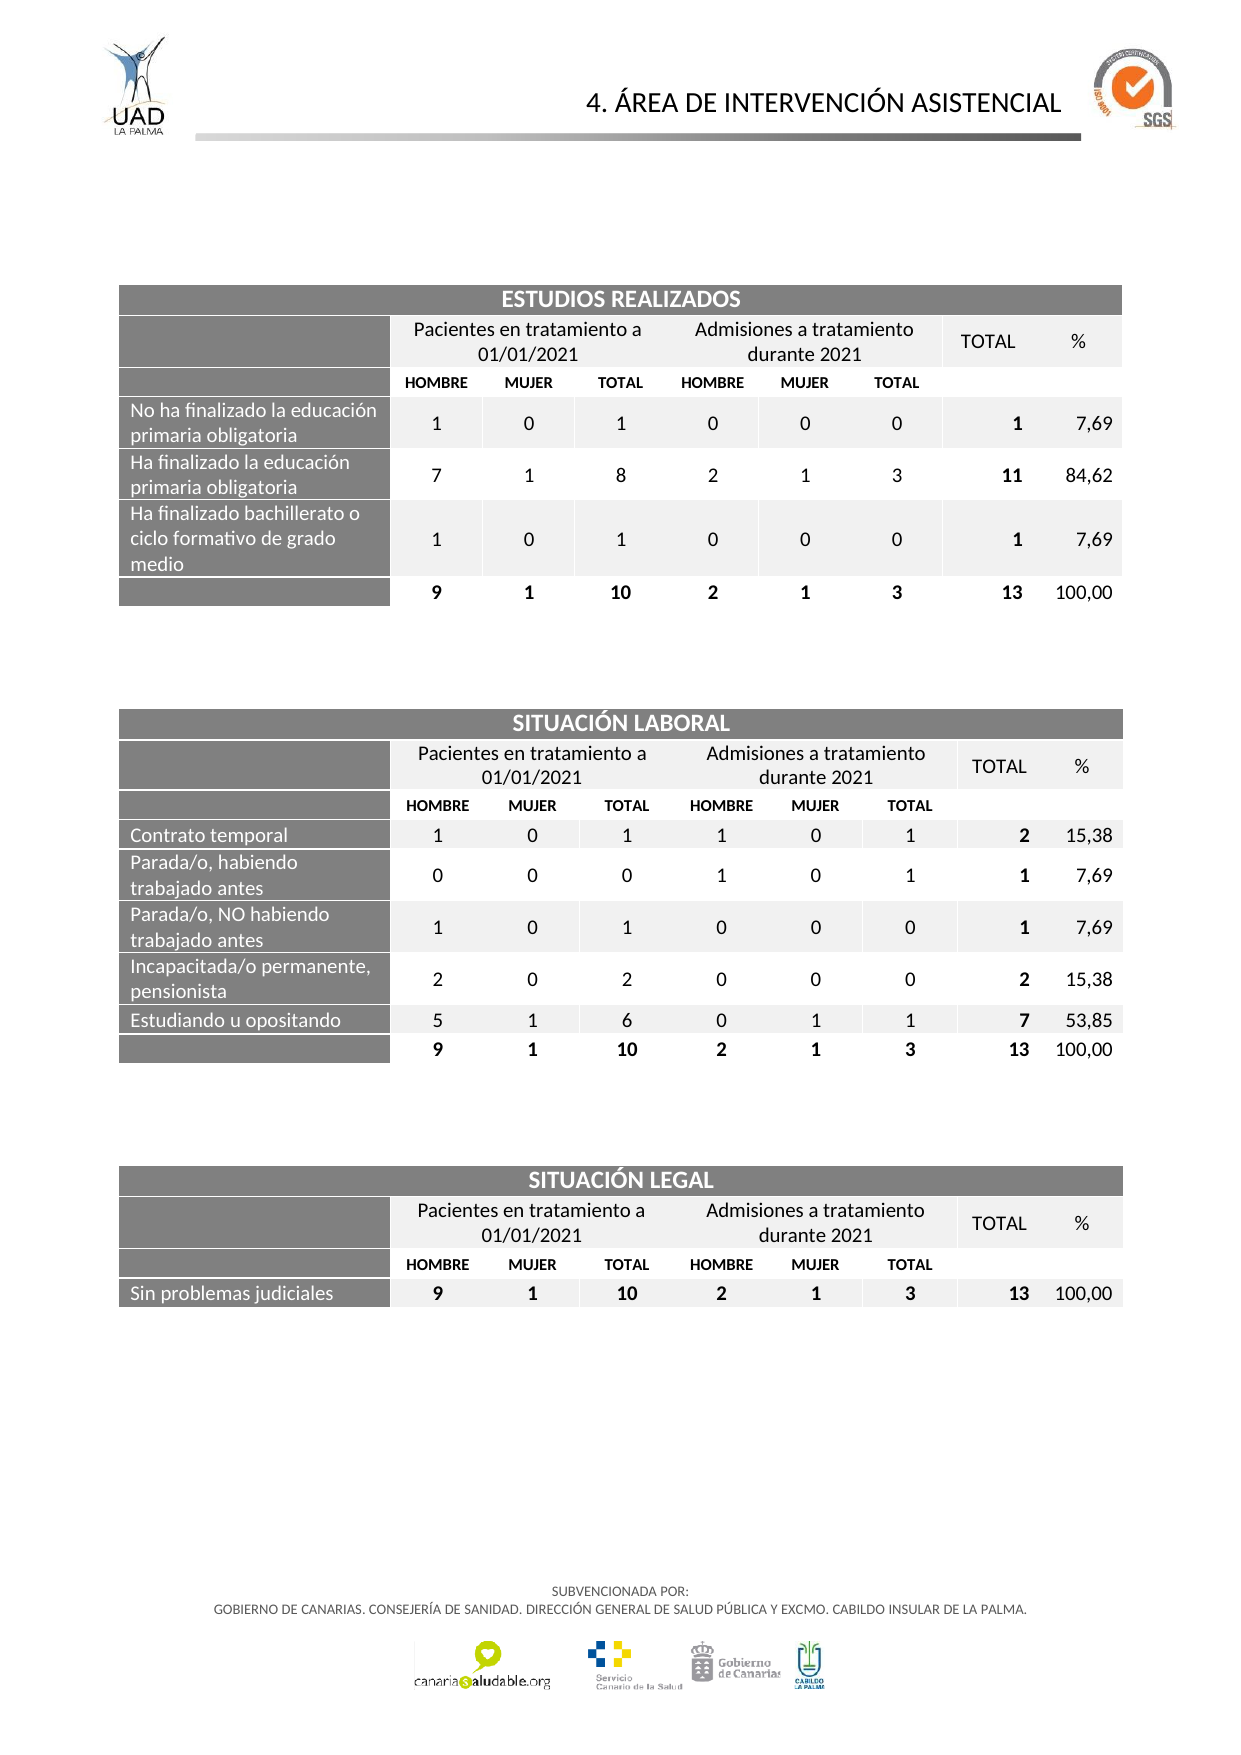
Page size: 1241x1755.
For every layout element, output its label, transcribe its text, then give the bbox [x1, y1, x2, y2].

table_cell 9 [391, 1279, 485, 1307]
table_cell [1041, 791, 1123, 819]
table_cell Incapacitada/o permanente, pensionista [119, 953, 390, 1004]
table_cell MUJER [485, 1249, 579, 1277]
table_cell MUJER [485, 791, 579, 819]
table_cell 1 [863, 850, 958, 900]
table_cell 1 [769, 1279, 862, 1307]
table_cell MUJER [483, 368, 574, 396]
table_cell 9 [391, 1035, 485, 1063]
table_cell 10 [580, 1279, 674, 1307]
table_cell MUJER [759, 368, 851, 396]
table_cell 1 [769, 1005, 862, 1033]
table_cell [958, 791, 1041, 819]
table_cell 1 [485, 1279, 579, 1307]
table_cell [119, 791, 390, 819]
table_cell Parada/o, NO habiendo trabajado antes [119, 901, 390, 952]
table_cell 1 [485, 1005, 579, 1033]
table_cell 3 [863, 1035, 958, 1063]
table_cell MUJER [769, 1249, 863, 1277]
table_cell 7,69 [1033, 397, 1122, 448]
table_cell 2 [958, 953, 1041, 1004]
table_cell TOTAL [863, 791, 958, 819]
table_cell Ha finalizado bachillerato o ciclo formativo de grado medio [119, 500, 390, 576]
table_cell 5 [391, 1005, 485, 1033]
table_cell HOMBRE [674, 791, 769, 819]
table_cell 1 [863, 820, 957, 848]
table_cell 0 [674, 901, 769, 952]
table_cell 0 [391, 850, 485, 900]
table_cell 2 [674, 1279, 769, 1307]
table_cell No ha finalizado la educación primaria obligatoria [119, 397, 390, 448]
table_cell Admisiones a tratamiento durante 2021 [674, 741, 957, 789]
table_cell 2 [674, 1035, 769, 1063]
table_header SITUACIÓN LEGAL [119, 1166, 1123, 1196]
table_cell 1 [674, 820, 769, 848]
table_cell Pacientes en tratamiento a 01/01/2021 [391, 741, 674, 789]
table_cell 10 [580, 1035, 674, 1063]
table_cell [1033, 368, 1122, 396]
table_cell Admisiones a tratamiento durante 2021 [674, 1197, 957, 1248]
table_cell 0 [769, 820, 862, 848]
table_cell 0 [485, 901, 579, 952]
table_cell [119, 316, 390, 367]
table_cell [119, 1197, 390, 1248]
table_cell 0 [769, 953, 863, 1004]
table_cell HOMBRE [391, 791, 485, 819]
table_cell % [1041, 741, 1123, 789]
table_cell 100,00 [1041, 1035, 1123, 1063]
table_cell 9 [391, 578, 482, 606]
table_cell 2 [667, 449, 758, 499]
table_cell HOMBRE [391, 1249, 485, 1277]
table_cell 100,00 [1033, 578, 1122, 606]
table_cell 1 [483, 578, 574, 606]
table_cell 100,00 [1041, 1279, 1123, 1307]
table_cell Ha finalizado la educación primaria obligatoria [119, 449, 390, 499]
table_cell 1 [943, 500, 1033, 576]
table_cell 0 [485, 850, 579, 900]
table_cell 1 [863, 1005, 957, 1033]
table_cell 0 [483, 397, 574, 448]
table_cell 2 [667, 578, 758, 606]
table_cell TOTAL [943, 316, 1033, 367]
table_cell 0 [580, 850, 674, 900]
table_cell TOTAL [580, 1249, 674, 1277]
table_cell MUJER [769, 791, 863, 819]
table_cell 1 [391, 820, 485, 848]
table_cell 0 [759, 397, 851, 448]
table_cell [119, 741, 390, 789]
table_cell 1 [391, 901, 485, 952]
table_cell 0 [674, 1005, 769, 1033]
table_cell HOMBRE [667, 368, 758, 396]
table_cell TOTAL [575, 368, 667, 396]
table_cell TOTAL [958, 1197, 1041, 1248]
table_cell 3 [851, 578, 942, 606]
table_cell 53,85 [1041, 1005, 1123, 1033]
table_cell 1 [575, 500, 667, 576]
table_cell 1 [483, 449, 574, 499]
table_cell 1 [674, 850, 769, 900]
table_cell 84,62 [1033, 449, 1122, 499]
table_cell 7 [391, 449, 482, 499]
table_cell 0 [851, 500, 942, 576]
table_cell % [1033, 316, 1122, 367]
table_cell 1 [958, 901, 1041, 952]
table_cell 0 [667, 397, 758, 448]
table_cell 7 [958, 1005, 1041, 1033]
table_cell 1 [580, 901, 674, 952]
table_cell 7,69 [1033, 500, 1122, 576]
table_cell 1 [769, 1035, 863, 1063]
table_cell 1 [580, 820, 674, 848]
table_cell 0 [769, 901, 862, 952]
table_cell Pacientes en tratamiento a 01/01/2021 [391, 1197, 674, 1248]
table_cell 2 [580, 953, 674, 1004]
table_cell 10 [575, 578, 667, 606]
table_cell 11 [943, 449, 1033, 499]
table_cell 0 [851, 397, 942, 448]
table_cell TOTAL [958, 741, 1041, 789]
table_cell 0 [485, 953, 579, 1004]
table_cell 2 [958, 820, 1041, 848]
table_cell 0 [759, 500, 851, 576]
table_header SITUACIÓN LABORAL [119, 709, 1123, 739]
table_cell 0 [667, 500, 758, 576]
table_cell 1 [391, 500, 482, 576]
table_cell 0 [769, 850, 863, 900]
table_cell 7,69 [1041, 901, 1123, 952]
table_cell [119, 1249, 390, 1277]
table_cell 0 [674, 953, 769, 1004]
table_cell 0 [483, 500, 574, 576]
table_cell 8 [575, 449, 667, 499]
table_cell [1041, 1249, 1123, 1277]
table_cell 2 [391, 953, 485, 1004]
table_cell [119, 1035, 390, 1063]
table_cell 15,38 [1041, 953, 1123, 1004]
table_cell 1 [943, 397, 1033, 448]
table_cell Contrato temporal [119, 820, 390, 848]
table_cell Parada/o, habiendo trabajado antes [119, 850, 390, 900]
table_cell Estudiando u opositando [119, 1005, 390, 1033]
table_cell 3 [851, 449, 942, 499]
table_cell 1 [485, 1035, 579, 1063]
table_cell Pacientes en tratamiento a 01/01/2021 [391, 316, 667, 367]
table_cell TOTAL [851, 368, 942, 396]
table_cell HOMBRE [674, 1249, 769, 1277]
table_cell 7,69 [1041, 850, 1123, 900]
table_cell 1 [391, 397, 482, 448]
table_cell [119, 368, 390, 396]
table_cell 1 [759, 449, 851, 499]
table_cell 0 [863, 901, 957, 952]
table_cell HOMBRE [391, 368, 482, 396]
table_cell 0 [485, 820, 579, 848]
table_cell 13 [958, 1279, 1041, 1307]
table_cell 13 [958, 1035, 1041, 1063]
table_cell 1 [958, 850, 1041, 900]
table_cell Admisiones a tratamiento durante 2021 [667, 316, 942, 367]
table_cell [119, 578, 390, 606]
table_header ESTUDIOS REALIZADOS [119, 285, 1122, 315]
table_cell 1 [759, 578, 851, 606]
table_cell [958, 1249, 1041, 1277]
table_cell TOTAL [863, 1249, 958, 1277]
table_cell Sin problemas judiciales [119, 1279, 390, 1307]
table_cell 0 [863, 953, 958, 1004]
table_cell [943, 368, 1033, 396]
table_cell 13 [943, 578, 1033, 606]
table_cell % [1041, 1197, 1123, 1248]
table_cell TOTAL [580, 791, 674, 819]
table_cell 6 [580, 1005, 674, 1033]
table_cell 1 [575, 397, 667, 448]
table_cell 15,38 [1041, 820, 1123, 848]
table_cell 3 [863, 1279, 957, 1307]
